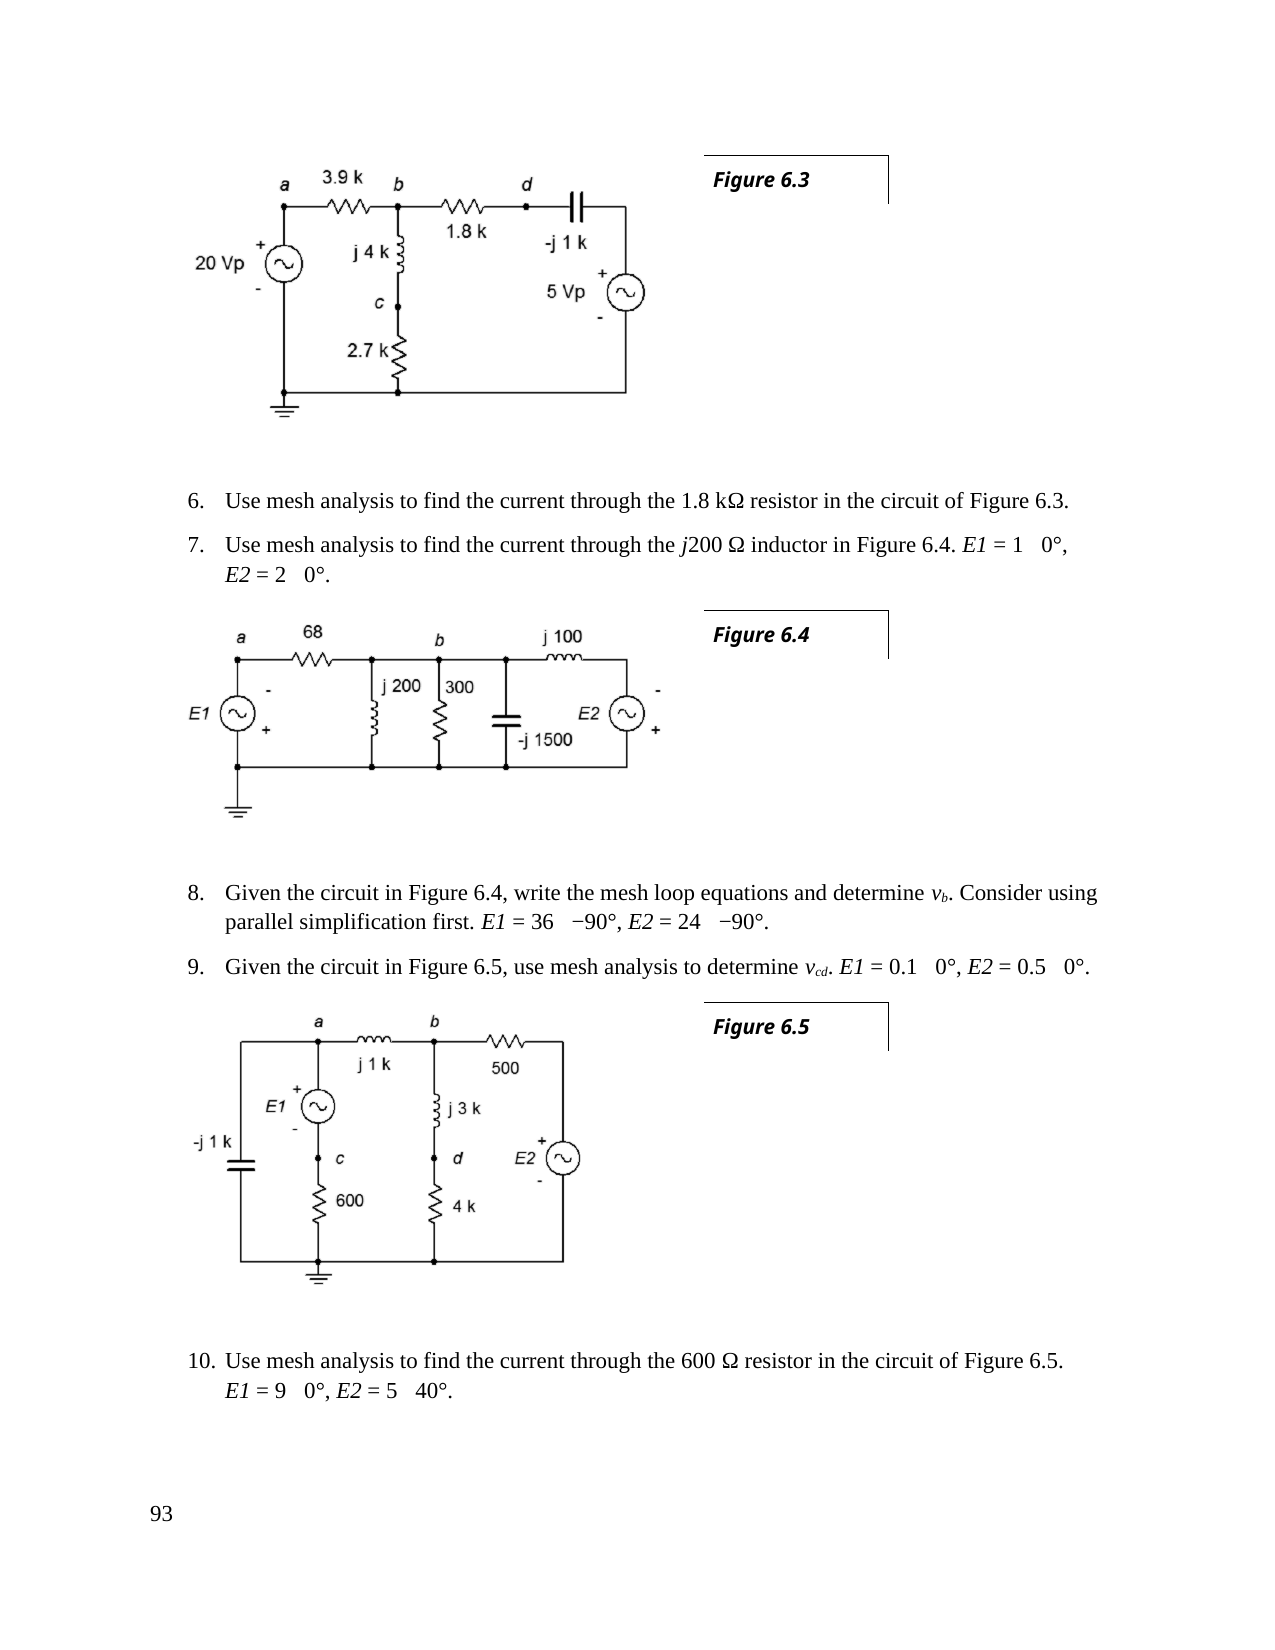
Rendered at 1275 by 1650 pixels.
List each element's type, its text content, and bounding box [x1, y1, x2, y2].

text Figure 6.3 [713, 165, 879, 193]
text Figure 6.4 [713, 620, 879, 648]
list Use mesh analysis to find the current through the j200 Ω inductor in Figure 6.4. E1 = 10°, E2 = 20°. [187, 531, 1125, 587]
list Use mesh analysis to find the current through the 1.8 kΩ resistor in the circuit of Figure 6.3. [187, 487, 1125, 513]
picture [177, 150, 672, 440]
text Figure 6.5 [713, 1012, 879, 1041]
list Given the circuit in Figure 6.4, write the mesh loop equations and determine vb. Consider using parallel simplification first. E1 = 36−90°, E2 = 24−90°. [187, 879, 1125, 935]
list Given the circuit in Figure 6.5, use mesh analysis to determine vcd. E1 = 0.10°, E2 = 0.50°. [187, 953, 1125, 979]
list Use mesh analysis to find the current through the 600 Ω resistor in the circuit of Figure 6.5. E1 = 90°, E2 = 540°. [187, 1347, 1125, 1403]
picture [177, 611, 672, 832]
picture [177, 997, 597, 1301]
